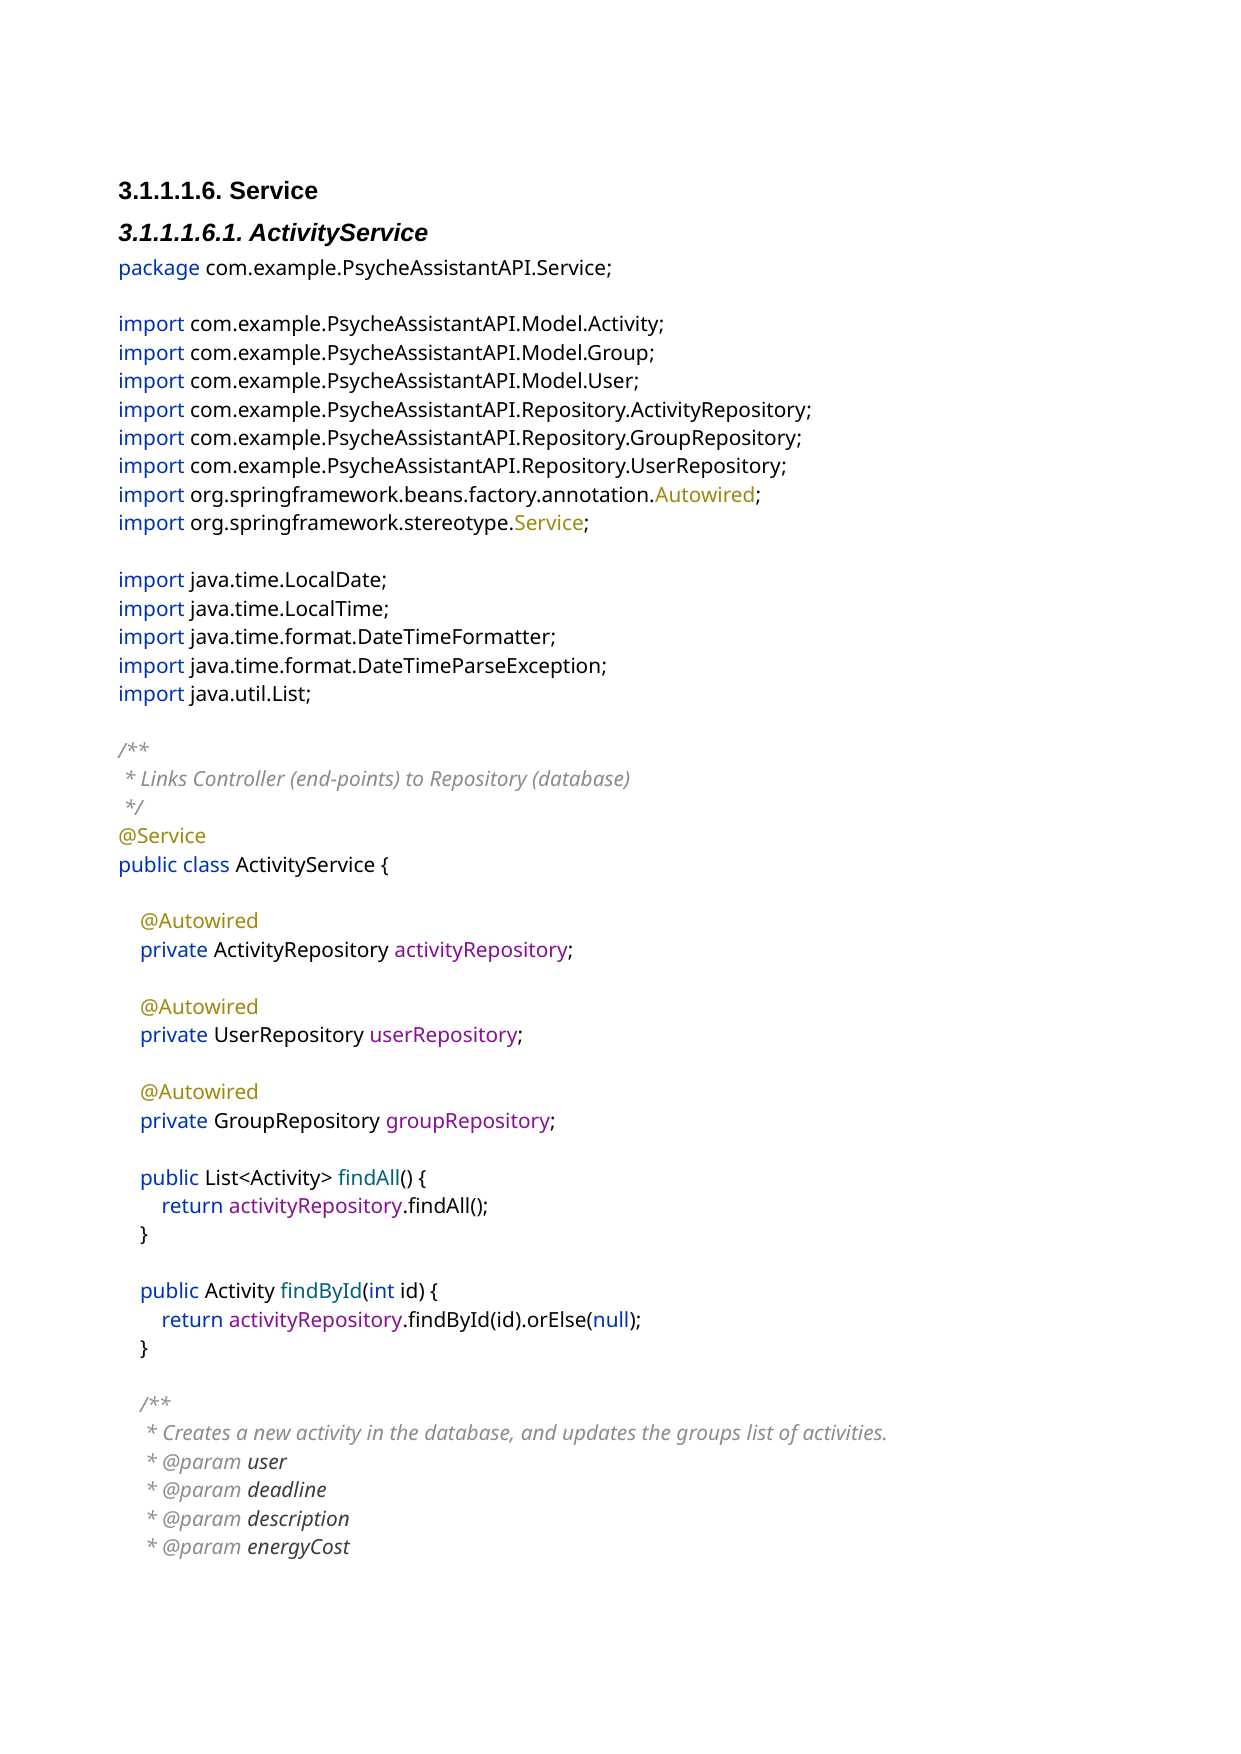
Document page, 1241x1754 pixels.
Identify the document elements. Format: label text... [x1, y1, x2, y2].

subtitle 3.1.1.1.6. Service [118, 176, 1122, 205]
text package com.example.PsycheAssistantAPI.Service; import com.example.PsycheAssistantAPI.Model.Activity; import com.example.PsycheAssistantAPI.Model.Group; import com.example.PsycheAssistantAPI.Model.User; import com.example.PsycheAssistantAPI.Repository.ActivityRepository; import com.example.PsycheAssistantAPI.Repository.GroupRepository; import com.example.PsycheAssistantAPI.Repository.UserRepository; import org.springframework.beans.factory.annotation.Autowired; import org.springframework.stereotype.Service; import java.time.LocalDate; import java.time.LocalTime; import java.time.format.DateTimeFormatter; import java.time.format.DateTimeParseException; import java.util.List; /** * Links Controller (end-points) to Repository (database) */ @Service public class ActivityService { @Autowired private ActivityRepository activityRepository; @Autowired private UserRepository userRepository; @Autowired private GroupRepository groupRepository; public List<Activity> findAll() { return activityRepository.findAll(); } public Activity findById(int id) { return activityRepository.findById(id).orElse(null); } /** * Creates a new activity in the database, and updates the groups list of activities. * @param user * @param deadline * @param description * @param energyCost [118, 253, 1122, 1561]
subtitle 3.1.1.1.6.1. ActivityService [118, 218, 1122, 246]
